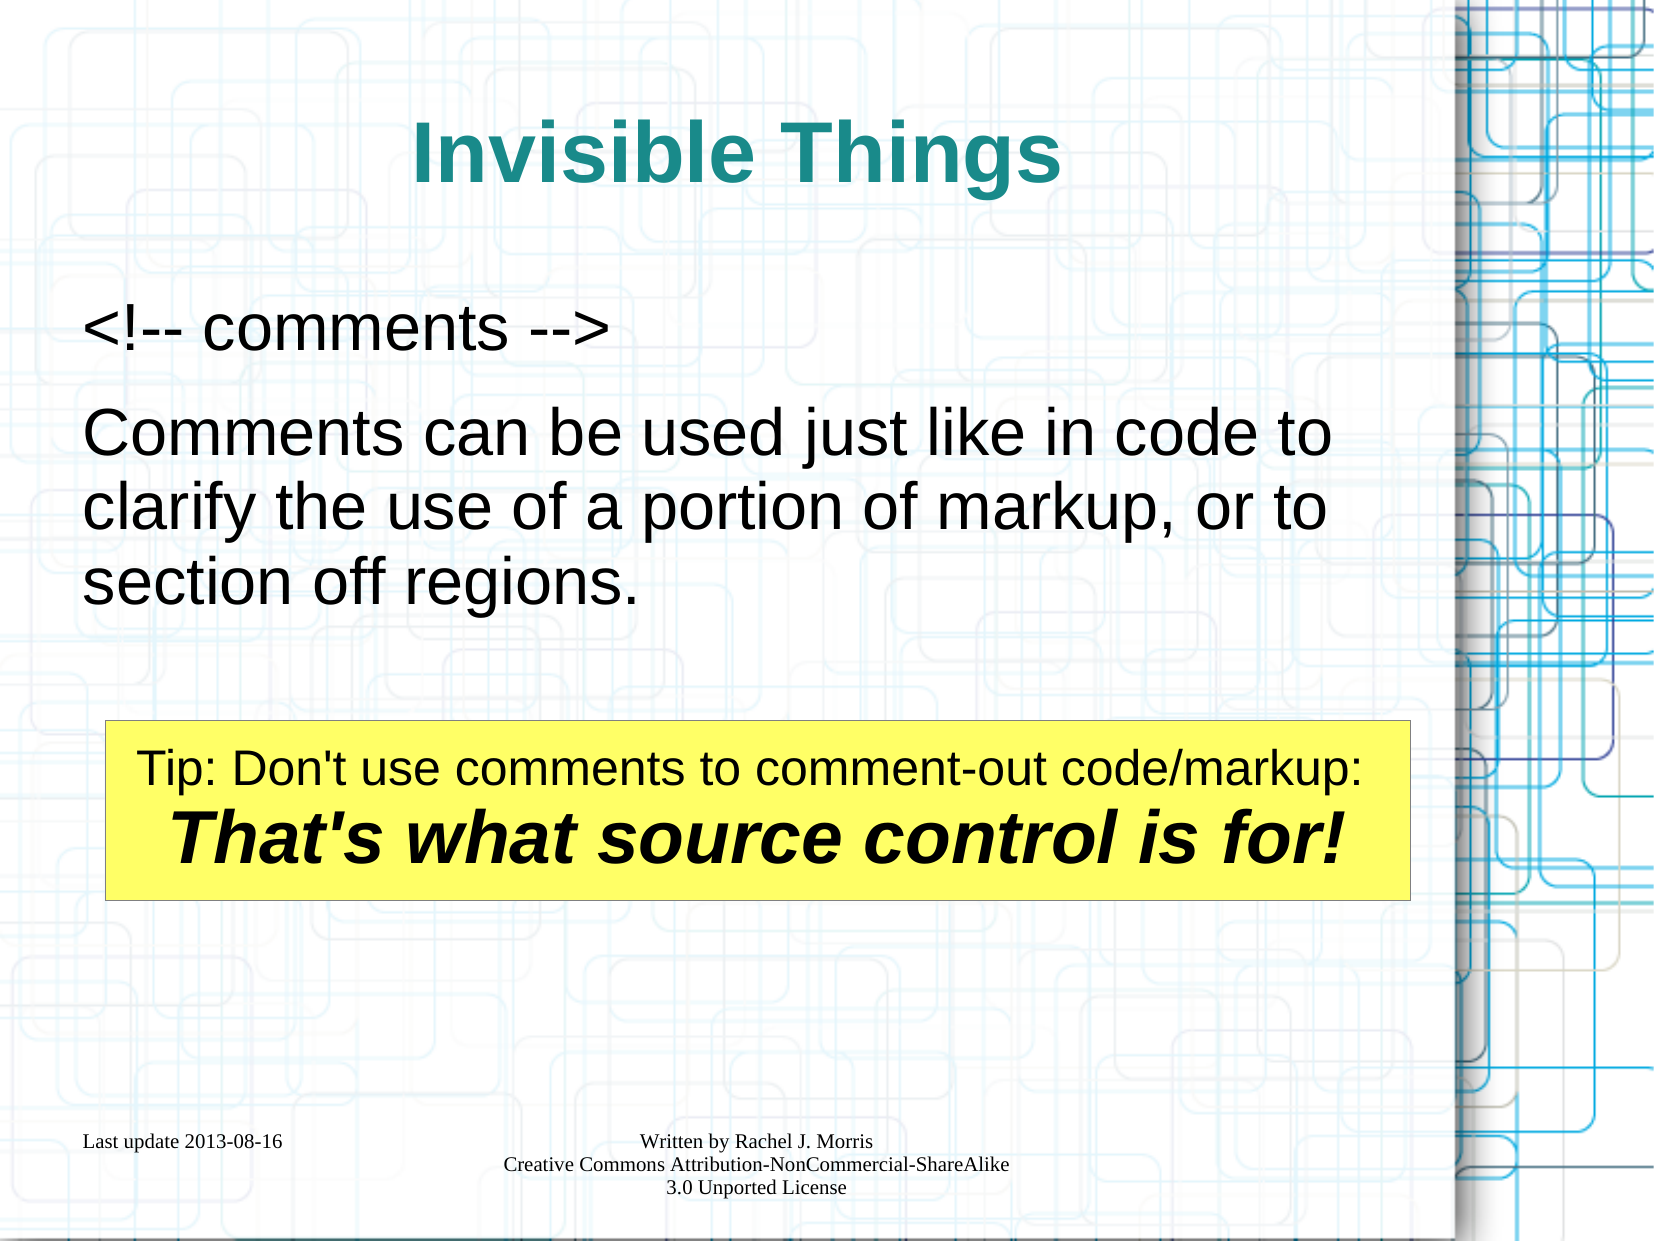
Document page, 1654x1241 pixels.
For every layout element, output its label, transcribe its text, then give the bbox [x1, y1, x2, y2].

picture [0, 0, 1654, 1241]
title Invisible Things [59, 49, 1418, 257]
text_box Tip: Don't use comments to comment-out code/markup: That's what source control is for! [105, 720, 1411, 901]
list <!-- comments --> Comments can be used just like in code to clarify the use of a portion of markup, or to section off regions. [82, 290, 1418, 619]
